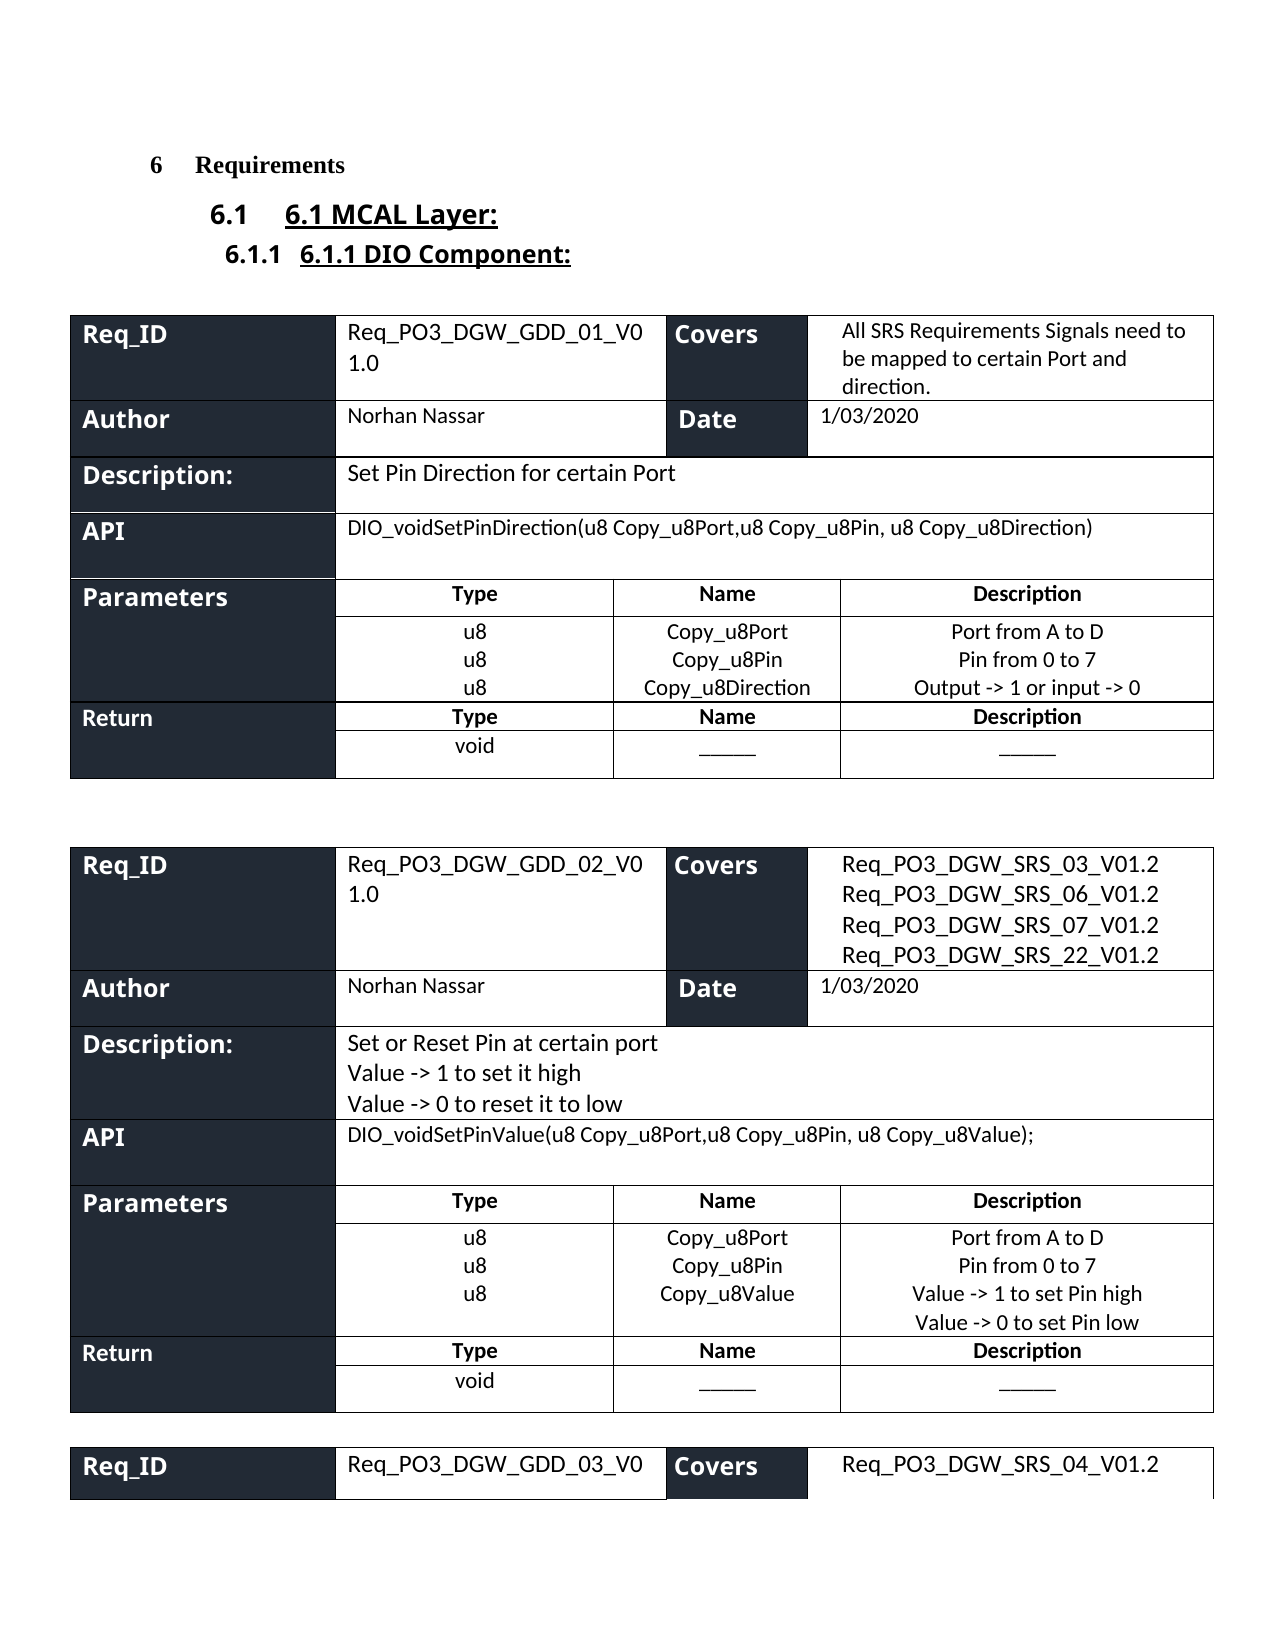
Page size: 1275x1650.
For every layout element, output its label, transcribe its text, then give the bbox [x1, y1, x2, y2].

table_cell API [71, 514, 335, 578]
table_cell Name [614, 703, 840, 730]
table_header All SRS Requirements Signals need to be mapped to certain Port and direction. [841, 316, 1213, 400]
table_cell Port from A to D Pin from 0 to 7 Value -> 1 to set Pin high Value -> 0 to set Pin low [841, 1224, 1213, 1336]
subtitle 6.1 MCAL Layer: [210, 195, 1125, 232]
subtitle Requirements [150, 150, 1125, 179]
table_cell Norhan Nassar [336, 401, 666, 456]
table_header Covers [667, 1448, 807, 1499]
table_cell Type [336, 1337, 613, 1365]
table_cell Type [336, 703, 613, 730]
table_cell Name [614, 1186, 840, 1222]
subtitle 6.1.1 DIO Component: [225, 236, 1125, 271]
table_cell void [336, 1366, 613, 1412]
table_cell Return [71, 703, 335, 778]
table_cell Norhan Nassar [336, 971, 666, 1026]
table_cell u8 u8 u8 [336, 1224, 613, 1336]
table_cell Parameters [71, 580, 335, 701]
table_header Covers [667, 316, 807, 400]
table_cell Description [841, 1337, 1213, 1365]
table_cell _____ [614, 731, 840, 778]
table_cell Type [336, 1186, 613, 1222]
table_cell Description: [71, 1027, 335, 1119]
table_cell 1/03/2020 [808, 401, 1213, 456]
table_cell API [71, 1120, 335, 1185]
table_header Req_PO3_DGW_SRS_04_V01.2 [841, 1448, 1213, 1499]
table_cell Name [614, 1337, 840, 1365]
table_cell _____ [841, 1366, 1213, 1412]
table_cell _____ [841, 731, 1213, 778]
table_cell _____ [614, 1366, 840, 1412]
table_header Req_ID [71, 848, 335, 970]
table_cell void [336, 731, 613, 778]
table_header Req_PO3_DGW_GDD_01_V01.0 [336, 316, 666, 400]
table_cell Description: [71, 458, 335, 512]
table_cell Name [614, 580, 840, 616]
table_cell Author [71, 971, 335, 1026]
table_cell Type [336, 580, 613, 616]
table_cell Copy_u8Port Copy_u8Pin Copy_u8Direction [614, 617, 840, 701]
table_cell Author [71, 401, 335, 456]
table_cell Set Pin Direction for certain Port [336, 458, 1213, 512]
table_cell DIO_voidSetPinDirection(u8 Copy_u8Port,u8 Copy_u8Pin, u8 Copy_u8Direction) [336, 514, 1213, 578]
table_header Req_PO3_DGW_SRS_03_V01.2 Req_PO3_DGW_SRS_06_V01.2 Req_PO3_DGW_SRS_07_V01.2 Req_PO3_DGW_SRS_22_V01.2 [841, 848, 1213, 970]
table_header Req_PO3_DGW_GDD_03_V0 [336, 1448, 666, 1499]
table_cell Description [841, 1186, 1213, 1222]
table_cell Copy_u8Port Copy_u8Pin Copy_u8Value [614, 1224, 840, 1336]
table_cell Date [667, 971, 807, 1026]
table_header Req_ID [71, 316, 335, 400]
table_header [808, 848, 841, 970]
table_cell u8 u8 u8 [336, 617, 613, 701]
table_cell Return [71, 1337, 335, 1412]
table_header [808, 1448, 841, 1499]
table_cell Description [841, 580, 1213, 616]
table_cell DIO_voidSetPinValue(u8 Copy_u8Port,u8 Copy_u8Pin, u8 Copy_u8Value); [336, 1120, 1213, 1185]
table_cell Set or Reset Pin at certain port Value -> 1 to set it high Value -> 0 to reset it to low [336, 1027, 1213, 1119]
table_header Req_ID [71, 1448, 335, 1499]
table_cell Parameters [71, 1186, 335, 1336]
table_cell Date [667, 401, 807, 456]
table_header Covers [667, 848, 807, 970]
table_cell Port from A to D Pin from 0 to 7 Output -> 1 or input -> 0 [841, 617, 1213, 701]
table_cell Description [841, 703, 1213, 730]
table_header [808, 316, 841, 400]
table_header Req_PO3_DGW_GDD_02_V01.0 [336, 848, 666, 970]
table_cell 1/03/2020 [808, 971, 1213, 1026]
